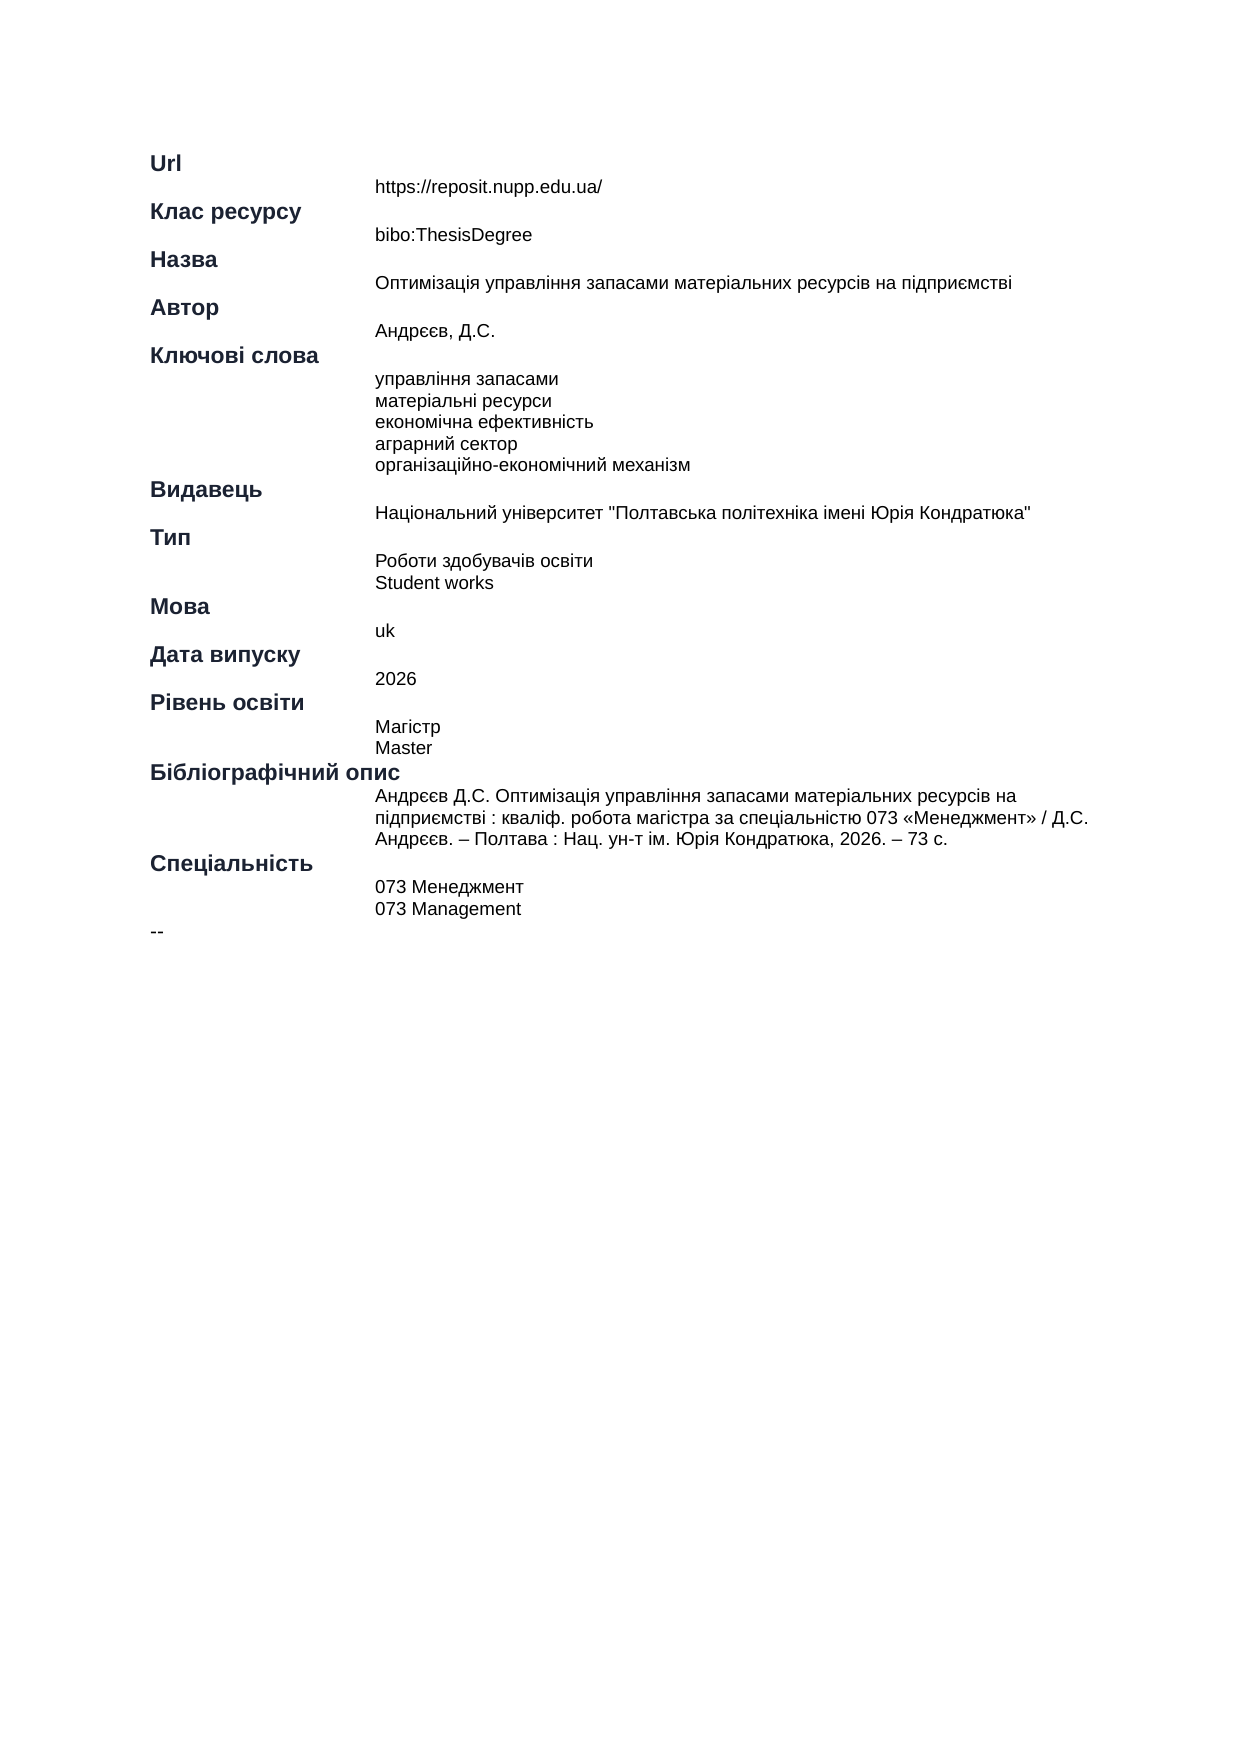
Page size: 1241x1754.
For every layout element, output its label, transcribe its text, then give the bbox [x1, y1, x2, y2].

text Національний університет "Полтавська політехніка імені Юрія Кондратюка" [375, 502, 1090, 524]
text Бібліографічний опис [150, 758, 1090, 785]
text Видавець [150, 476, 1090, 502]
text Url [150, 150, 1090, 176]
text -- [150, 919, 1090, 943]
text Андрєєв Д.С. Оптимізація управління запасами матеріальних ресурсів на підприємстві : кваліф. робота магістра за спеціальністю 073 «Менеджмент» / Д.С. Андрєєв. – Полтава : Нац. ун-т ім. Юрія Кондратюка, 2026. – 73 с. [375, 785, 1090, 849]
text управління запасами [375, 368, 1090, 389]
text 073 Management [375, 897, 1090, 919]
text Дата випуску [150, 641, 1090, 667]
text Назва [150, 246, 1090, 272]
text організаційно-економічний механізм [375, 454, 1090, 476]
text Спеціальність [150, 849, 1090, 876]
text Автор [150, 294, 1090, 320]
text Тип [150, 524, 1090, 550]
text Ключові слова [150, 342, 1090, 368]
text Master [375, 737, 1090, 758]
text Клас ресурсу [150, 198, 1090, 224]
text bibo:ThesisDegree [375, 224, 1090, 246]
text Student works [375, 572, 1090, 593]
text 073 Менеджмент [375, 876, 1090, 897]
text 2026 [375, 667, 1090, 689]
text Андрєєв, Д.С. [375, 320, 1090, 342]
text https://reposit.nupp.edu.ua/ [375, 176, 1090, 198]
text Роботи здобувачів освіти [375, 550, 1090, 572]
text аграрний сектор [375, 433, 1090, 454]
text Рівень освіти [150, 689, 1090, 715]
text uk [375, 619, 1090, 641]
text економічна ефективність [375, 411, 1090, 433]
text матеріальні ресурси [375, 389, 1090, 411]
text Магістр [375, 715, 1090, 737]
text Мова [150, 593, 1090, 619]
text Оптимізація управління запасами матеріальних ресурсів на підприємстві [375, 272, 1090, 294]
